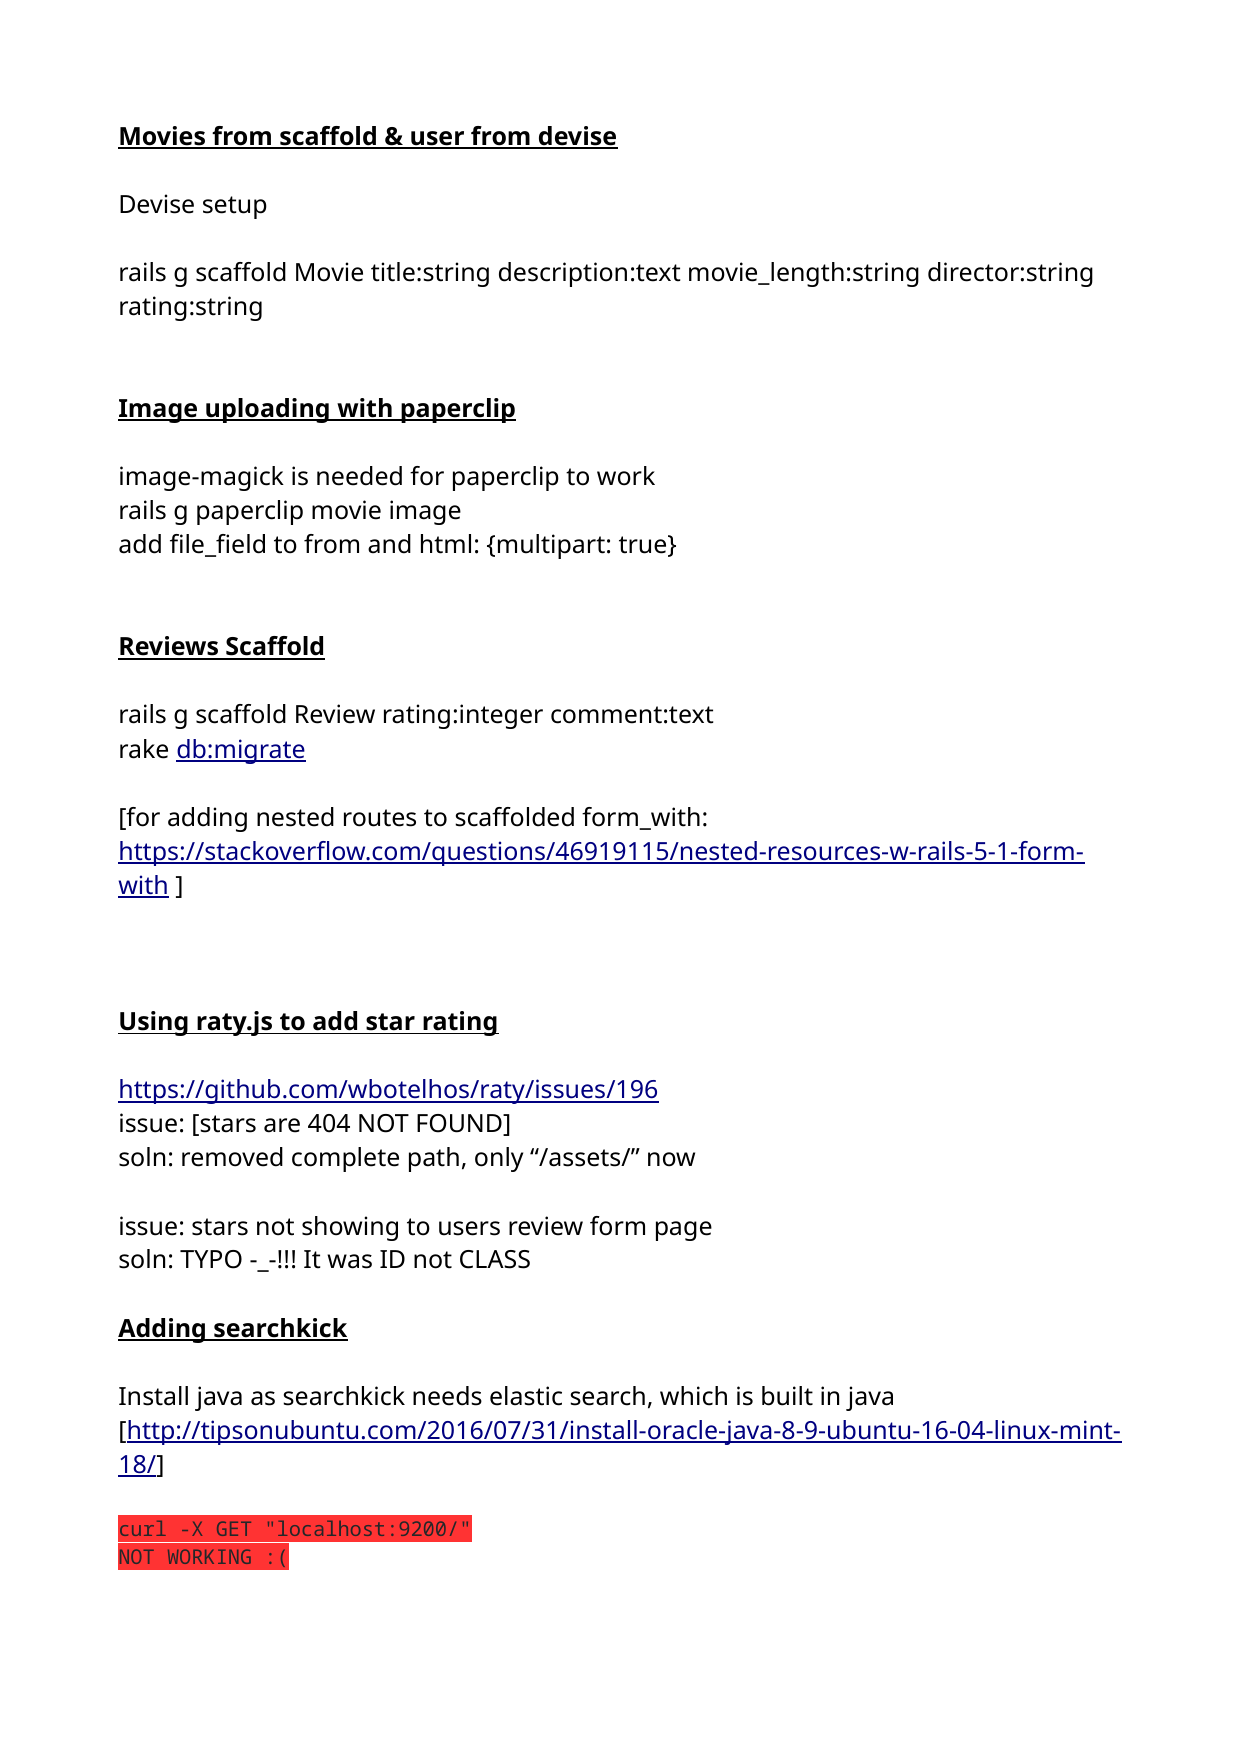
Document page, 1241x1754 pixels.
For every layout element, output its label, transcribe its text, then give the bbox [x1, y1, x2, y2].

text issue: stars not showing to users review form page [118, 1208, 1122, 1242]
text rails g scaffold Review rating:integer comment:text [118, 697, 1122, 731]
text rails g scaffold Movie title:string description:text movie_length:string director:string rating:string [118, 254, 1122, 322]
text rake db:migrate [118, 731, 1122, 765]
text soln: removed complete path, only “/assets/” now [118, 1140, 1122, 1174]
text Image uploading with paperclip [118, 391, 1122, 425]
text Install java as searchkick needs elastic search, which is built in java [118, 1378, 1122, 1412]
text Adding searchkick [118, 1310, 1122, 1344]
text [for adding nested routes to scaffolded form_with: https://stackoverflow.com/questions/46919115/nested-resources-w-rails-5-1-form-with ] [118, 799, 1122, 902]
text image-magick is needed for paperclip to work [118, 459, 1122, 493]
text Devise setup [118, 186, 1122, 220]
text Reviews Scaffold [118, 629, 1122, 663]
text [http://tipsonubuntu.com/2016/07/31/install-oracle-java-8-9-ubuntu-16-04-linux-mint-18/] [118, 1412, 1122, 1481]
text soln: TYPO -_-!!! It was ID not CLASS [118, 1242, 1122, 1276]
text rails g paperclip movie image [118, 493, 1122, 527]
text https://github.com/wbotelhos/raty/issues/196 [118, 1072, 1122, 1106]
text issue: [stars are 404 NOT FOUND] [118, 1106, 1122, 1140]
text NOT WORKING :( [118, 1542, 1122, 1570]
text curl -X GET "localhost:9200/" [118, 1515, 1122, 1542]
text Using raty.js to add star rating [118, 1004, 1122, 1038]
text Movies from scaffold & user from devise [118, 118, 1122, 152]
text add file_field to from and html: {multipart: true} [118, 527, 1122, 561]
